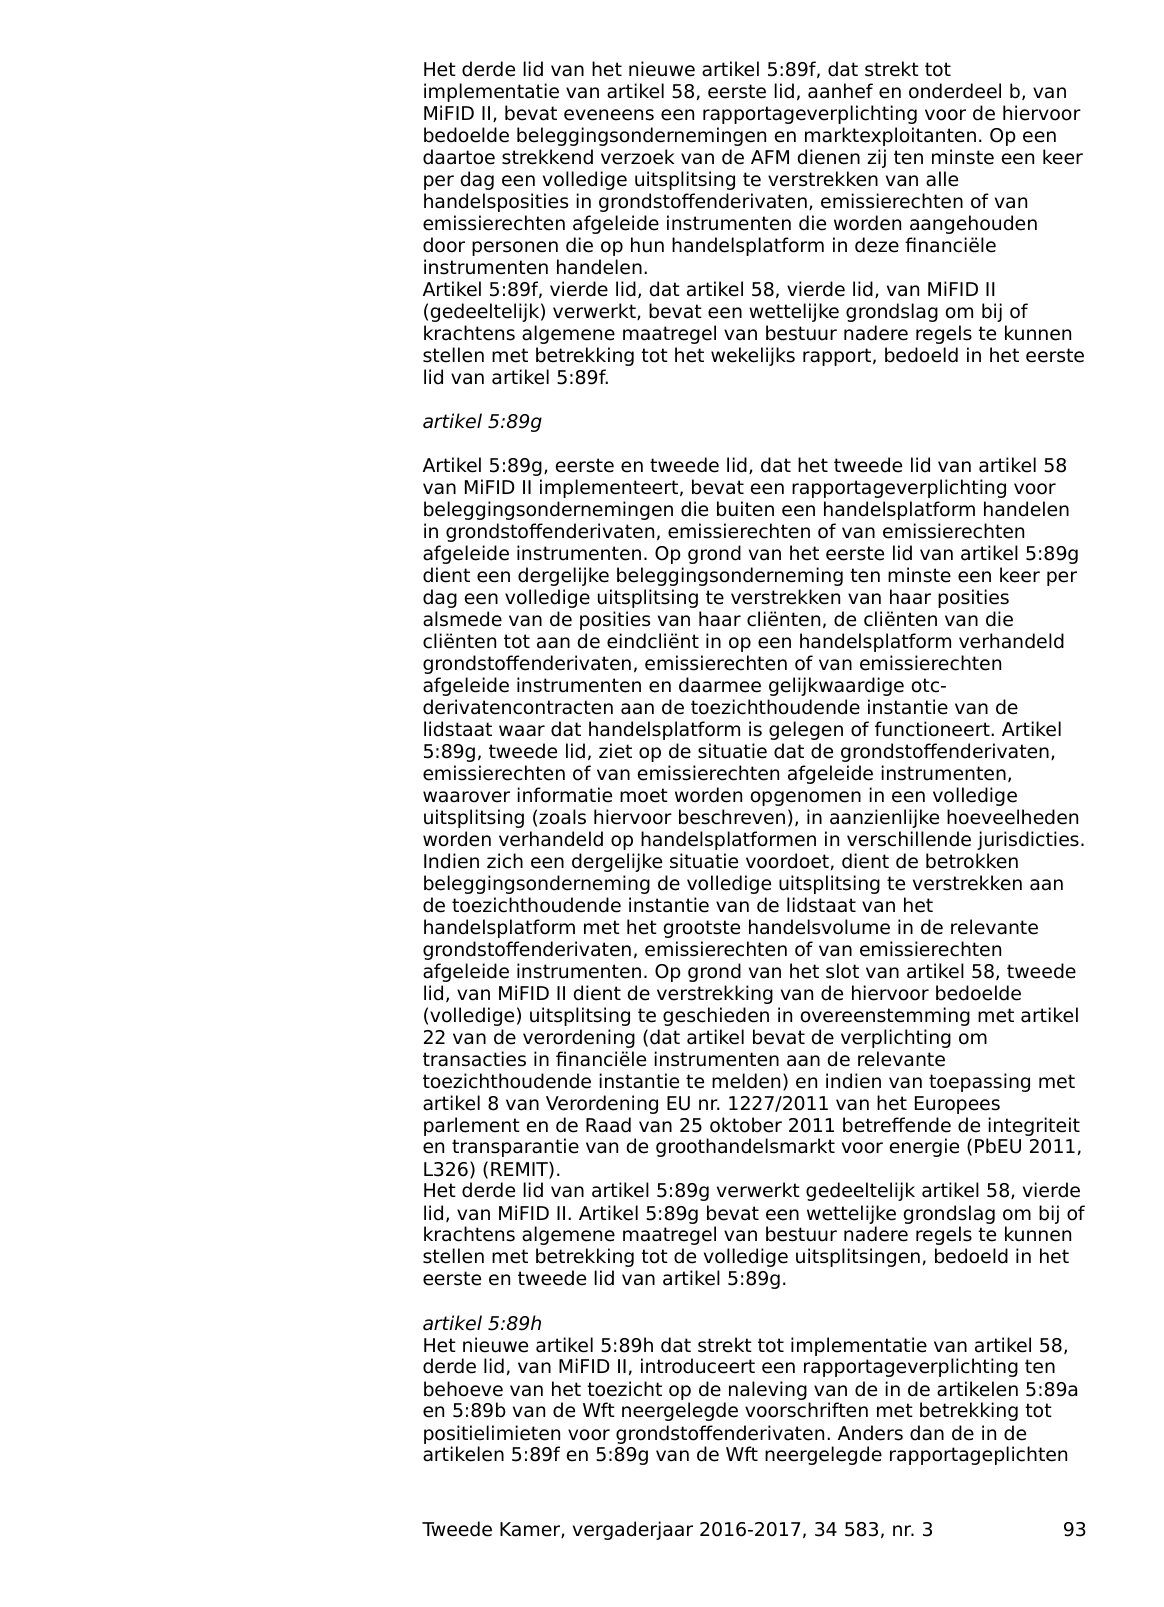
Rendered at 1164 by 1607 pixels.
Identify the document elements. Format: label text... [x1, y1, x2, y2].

text Het derde lid van het nieuwe artikel 5:89f, dat strekt tot implementatie van artikel 58, eerste lid, aanhef en onderdeel b, van MiFID II, bevat eveneens een rapportageverplichting voor de hiervoor bedoelde beleggingsondernemingen en marktexploitanten. Op een daartoe strekkend verzoek van de AFM dienen zij ten minste een keer per dag een volledige uitsplitsing te verstrekken van alle handelsposities in grondstoffenderivaten, emissierechten of van emissierechten afgeleide instrumenten die worden aangehouden door personen die op hun handelsplatform in deze financiële instrumenten handelen. [422, 59, 1087, 279]
text Artikel 5:89f, vierde lid, dat artikel 58, vierde lid, van MiFID II (gedeeltelijk) verwerkt, bevat een wettelijke grondslag om bij of krachtens algemene maatregel van bestuur nadere regels te kunnen stellen met betrekking tot het wekelijks rapport, bedoeld in het eerste lid van artikel 5:89f. [422, 279, 1087, 389]
subtitle artikel 5:89g [422, 411, 1087, 433]
text Het derde lid van artikel 5:89g verwerkt gedeeltelijk artikel 58, vierde lid, van MiFID II. Artikel 5:89g bevat een wettelijke grondslag om bij of krachtens algemene maatregel van bestuur nadere regels te kunnen stellen met betrekking tot de volledige uitsplitsingen, bedoeld in het eerste en tweede lid van artikel 5:89g. [422, 1180, 1087, 1290]
subtitle artikel 5:89h [422, 1312, 1087, 1334]
text Het nieuwe artikel 5:89h dat strekt tot implementatie van artikel 58, derde lid, van MiFID II, introduceert een rapportageverplichting ten behoeve van het toezicht op de naleving van de in de artikelen 5:89a en 5:89b van de Wft neergelegde voorschriften met betrekking tot positielimieten voor grondstoffenderivaten. Anders dan de in de artikelen 5:89f en 5:89g van de Wft neergelegde rapportageplichten [422, 1334, 1087, 1466]
text Artikel 5:89g, eerste en tweede lid, dat het tweede lid van artikel 58 van MiFID II implementeert, bevat een rapportageverplichting voor beleggingsondernemingen die buiten een handelsplatform handelen in grondstoffenderivaten, emissierechten of van emissierechten afgeleide instrumenten. Op grond van het eerste lid van artikel 5:89g dient een dergelijke beleggingsonderneming ten minste een keer per dag een volledige uitsplitsing te verstrekken van haar posities alsmede van de posities van haar cliënten, de cliënten van die cliënten tot aan de eindcliënt in op een handelsplatform verhandeld grondstoffenderivaten, emissierechten of van emissierechten afgeleide instrumenten en daarmee gelijkwaardige otc-derivatencontracten aan de toezichthoudende instantie van de lidstaat waar dat handelsplatform is gelegen of functioneert. Artikel 5:89g, tweede lid, ziet op de situatie dat de grondstoffenderivaten, emissierechten of van emissierechten afgeleide instrumenten, waarover informatie moet worden opgenomen in een volledige uitsplitsing (zoals hiervoor beschreven), in aanzienlijke hoeveelheden worden verhandeld op handelsplatformen in verschillende jurisdicties. Indien zich een dergelijke situatie voordoet, dient de betrokken beleggingsonderneming de volledige uitsplitsing te verstrekken aan de toezichthoudende instantie van de lidstaat van het handelsplatform met het grootste handelsvolume in de relevante grondstoffenderivaten, emissierechten of van emissierechten afgeleide instrumenten. Op grond van het slot van artikel 58, tweede lid, van MiFID II dient de verstrekking van de hiervoor bedoelde (volledige) uitsplitsing te geschieden in overeenstemming met artikel 22 van de verordening (dat artikel bevat de verplichting om transacties in financiële instrumenten aan de relevante toezichthoudende instantie te melden) en indien van toepassing met artikel 8 van Verordening EU nr. 1227/2011 van het Europees parlement en de Raad van 25 oktober 2011 betreffende de integriteit en transparantie van de groothandelsmarkt voor energie (PbEU 2011, L326) (REMIT). [422, 455, 1087, 1180]
